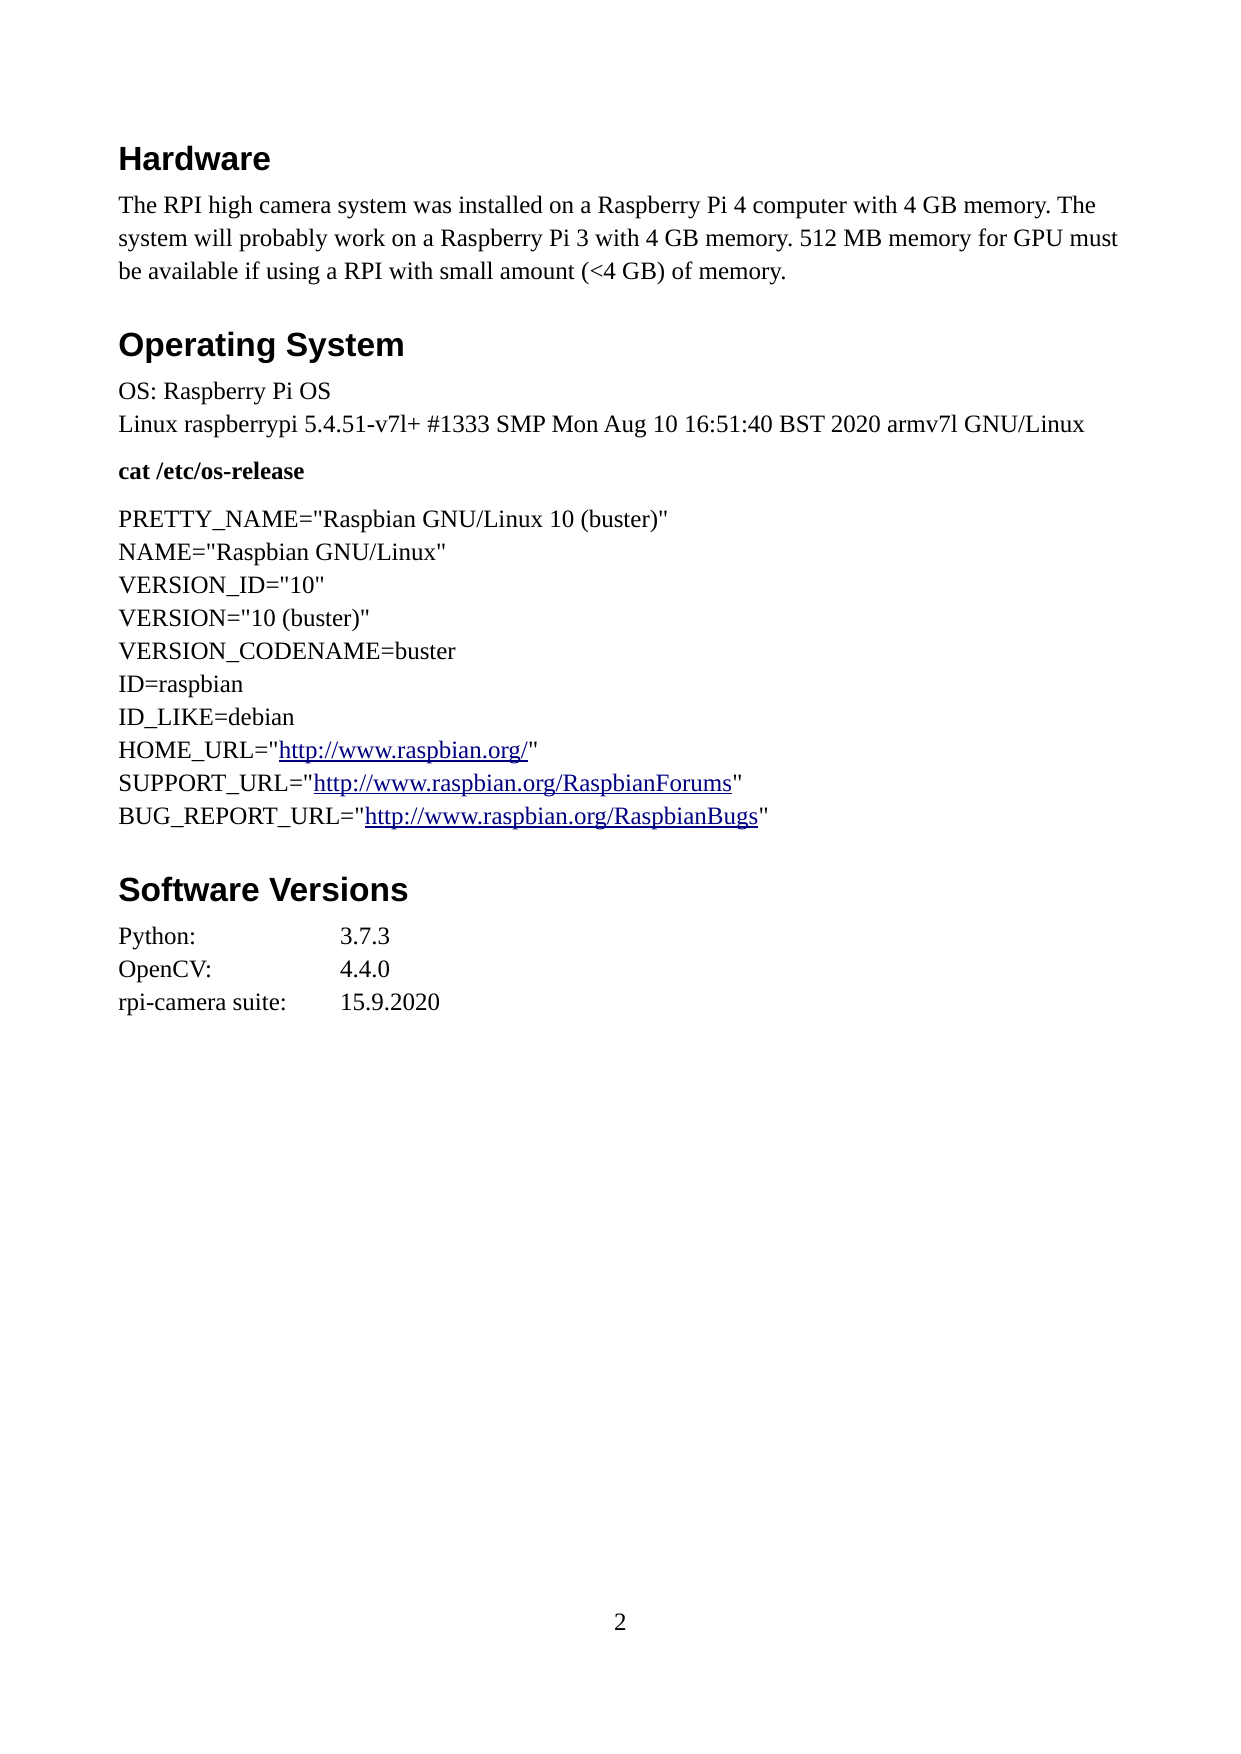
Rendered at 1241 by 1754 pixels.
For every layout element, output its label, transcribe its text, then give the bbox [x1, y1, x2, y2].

text cat /etc/os-release [118, 456, 1122, 485]
subtitle Software Versions [118, 869, 1122, 908]
subtitle Hardware [118, 139, 1122, 178]
text PRETTY_NAME="Raspbian GNU/Linux 10 (buster)" NAME="Raspbian GNU/Linux" VERSION_ID="10" VERSION="10 (buster)" VERSION_CODENAME=buster ID=raspbian ID_LIKE=debian HOME_URL="http://www.raspbian.org/" SUPPORT_URL="http://www.raspbian.org/RaspbianForums" BUG_REPORT_URL="http://www.raspbian.org/RaspbianBugs" [118, 504, 1122, 830]
text Python: 3.7.3 OpenCV: 4.4.0 rpi-camera suite: 15.9.2020 [118, 921, 1122, 1016]
subtitle Operating System [118, 324, 1122, 363]
text The RPI high camera system was installed on a Raspberry Pi 4 computer with 4 GB memory. The system will probably work on a Raspberry Pi 3 with 4 GB memory. 512 MB memory for GPU must be available if using a RPI with small amount (<4 GB) of memory. [118, 190, 1122, 285]
text OS: Raspberry Pi OS Linux raspberrypi 5.4.51-v7l+ #1333 SMP Mon Aug 10 16:51:40 BST 2020 armv7l GNU/Linux [118, 376, 1122, 437]
